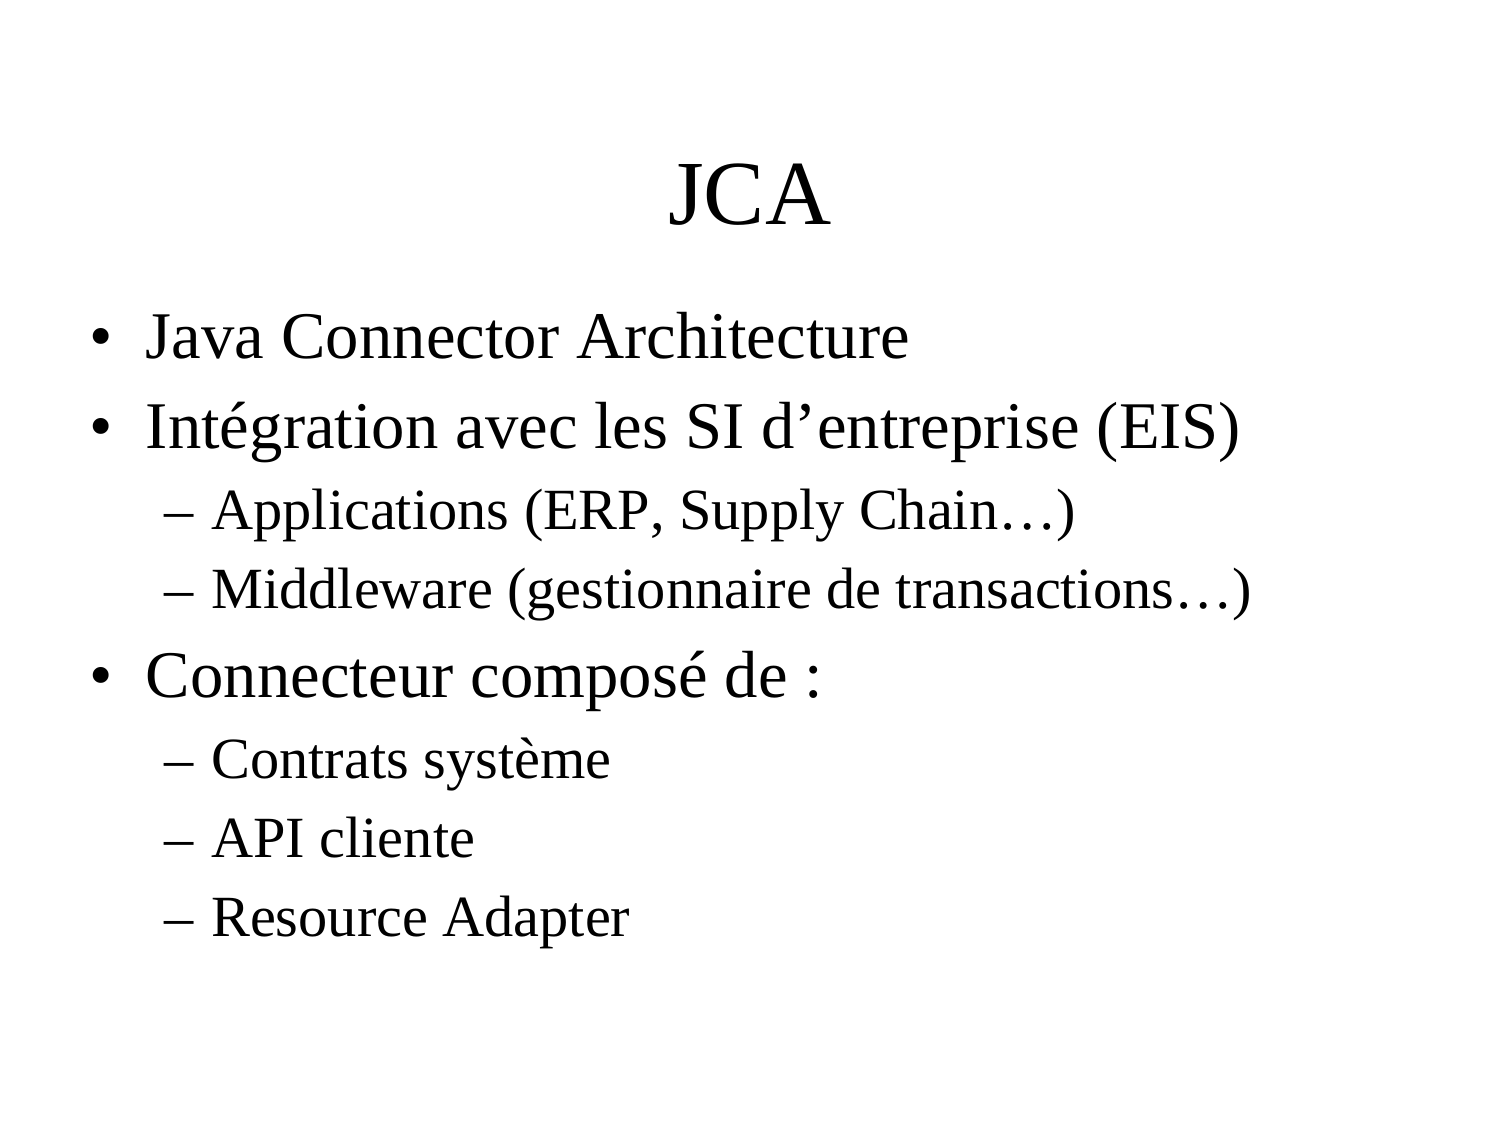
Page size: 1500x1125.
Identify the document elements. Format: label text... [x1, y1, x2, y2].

title JCA [112, 99, 1388, 288]
list Java Connector Architecture Intégration avec les SI d’entreprise (EIS) Applications (ERP, Supply Chain…) Middleware (gestionnaire de transactions…) Connecteur composé de : Contrats système API cliente Resource Adapter [74, 290, 1463, 1048]
